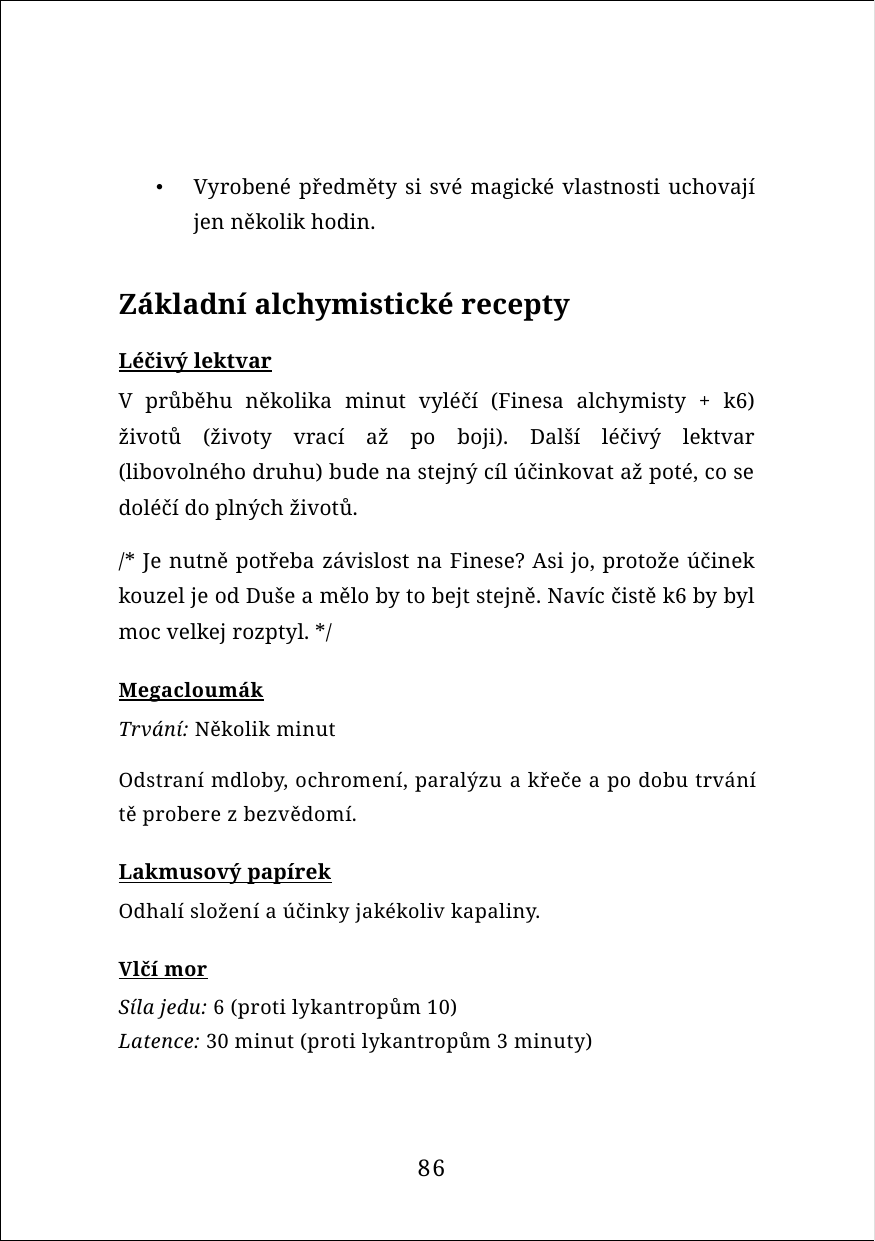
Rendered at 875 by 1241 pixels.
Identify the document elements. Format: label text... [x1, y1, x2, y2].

subtitle Megacloumák [118, 676, 756, 703]
text V průběhu několika minut vyléčí (Finesa alchymisty + k6) životů (životy vrací až po boji). Další léčivý lektvar (libovolného druhu) bude na stejný cíl účinkovat až poté, co se doléčí do plných životů. [118, 386, 756, 521]
subtitle Léčivý lektvar [118, 346, 756, 374]
text Odstraní mdloby, ochromení, paralýzu a křeče a po dobu trvání tě probere z bezvědomí. [118, 766, 756, 827]
subtitle Základní alchymistické recepty [118, 284, 756, 322]
text Odhalí složení a účinky jakékoliv kapaliny. [118, 898, 756, 924]
text Síla jedu: 6 (proti lykantropům 10) Latence: 30 minut (proti lykantropům 3 minuty) [118, 994, 756, 1054]
text Trvání: Několik minut [118, 715, 756, 742]
text /* Je nutně potřeba závislost na Finese? Asi jo, protože účinek kouzel je od Duše a mělo by to bejt stejně. Navíc čistě k6 by byl moc velkej rozptyl. */ [118, 546, 756, 646]
subtitle Lakmusový papírek [118, 857, 756, 886]
subtitle Vlčí mor [118, 955, 756, 982]
list Vyrobené předměty si své magické vlastnosti uchovají jen několik hodin. [156, 172, 756, 236]
